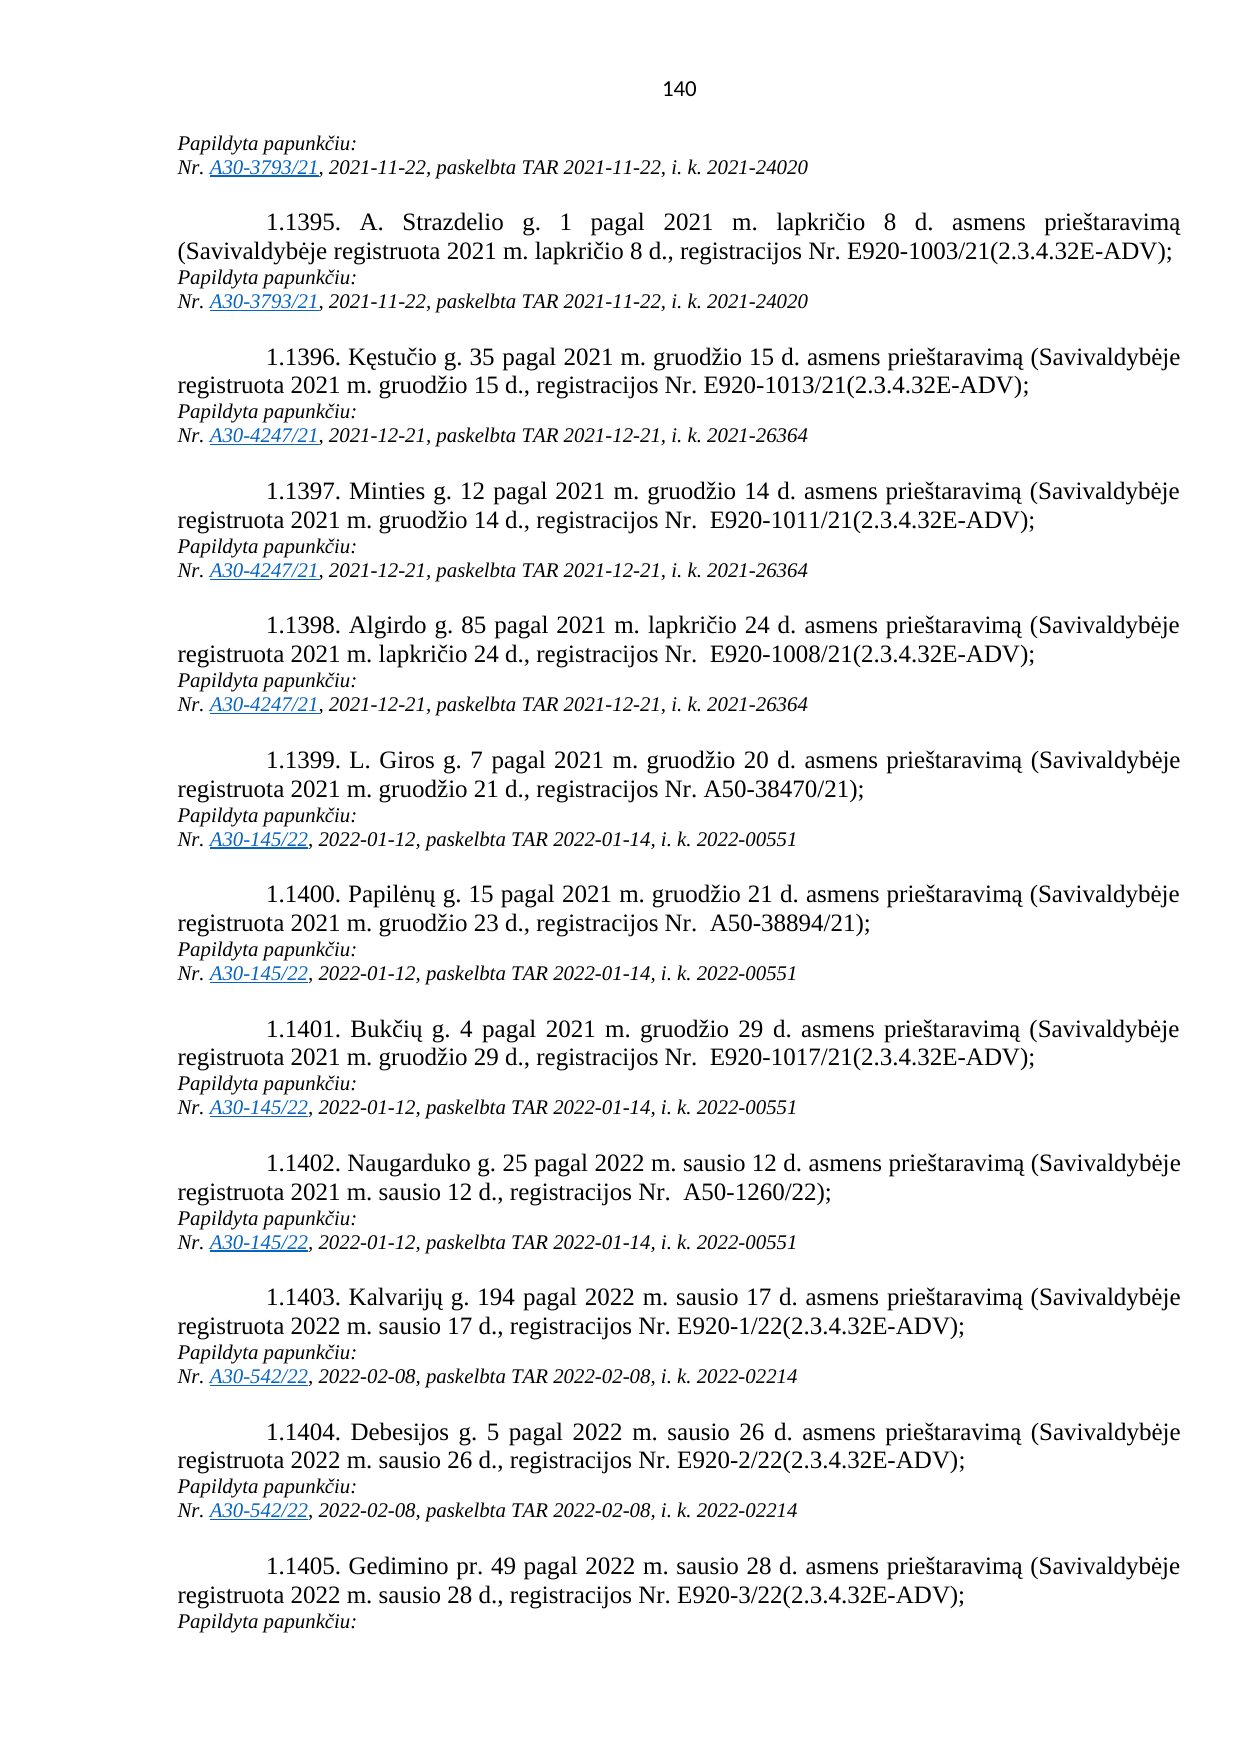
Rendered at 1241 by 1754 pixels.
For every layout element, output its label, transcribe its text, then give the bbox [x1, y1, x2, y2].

text Nr. A30-3793/21, 2021-11-22, paskelbta TAR 2021-11-22, i. k. 2021-24020 [177, 155, 1181, 179]
text 1.1398. Algirdo g. 85 pagal 2021 m. lapkričio 24 d. asmens prieštaravimą (Savivaldybėje registruota 2021 m. lapkričio 24 d., registracijos Nr. E920-1008/21(2.3.4.32E-ADV); [177, 611, 1181, 668]
text 1.1404. Debesijos g. 5 pagal 2022 m. sausio 26 d. asmens prieštaravimą (Savivaldybėje registruota 2022 m. sausio 26 d., registracijos Nr. E920-2/22(2.3.4.32E-ADV); [177, 1417, 1181, 1474]
text Papildyta papunkčiu: [177, 802, 1181, 827]
text Papildyta papunkčiu: [177, 1206, 1181, 1230]
text Papildyta papunkčiu: [177, 534, 1181, 558]
text Nr. A30-542/22, 2022-02-08, paskelbta TAR 2022-02-08, i. k. 2022-02214 [177, 1498, 1181, 1522]
text Papildyta papunkčiu: [177, 265, 1181, 289]
text 1.1405. Gedimino pr. 49 pagal 2022 m. sausio 28 d. asmens prieštaravimą (Savivaldybėje registruota 2022 m. sausio 28 d., registracijos Nr. E920-3/22(2.3.4.32E-ADV); [177, 1551, 1181, 1609]
text 1.1401. Bukčių g. 4 pagal 2021 m. gruodžio 29 d. asmens prieštaravimą (Savivaldybėje registruota 2021 m. gruodžio 29 d., registracijos Nr. E920-1017/21(2.3.4.32E-ADV); [177, 1014, 1181, 1071]
text Papildyta papunkčiu: [177, 1071, 1181, 1095]
text Nr. A30-542/22, 2022-02-08, paskelbta TAR 2022-02-08, i. k. 2022-02214 [177, 1364, 1181, 1388]
text Papildyta papunkčiu: [177, 937, 1181, 961]
text Nr. A30-4247/21, 2021-12-21, paskelbta TAR 2021-12-21, i. k. 2021-26364 [177, 692, 1181, 716]
text Nr. A30-3793/21, 2021-11-22, paskelbta TAR 2021-11-22, i. k. 2021-24020 [177, 289, 1181, 313]
text Papildyta papunkčiu: [177, 668, 1181, 692]
text Nr. A30-145/22, 2022-01-12, paskelbta TAR 2022-01-14, i. k. 2022-00551 [177, 1095, 1181, 1119]
text Papildyta papunkčiu: [177, 1474, 1181, 1498]
text Papildyta papunkčiu: [177, 1340, 1181, 1364]
text Papildyta papunkčiu: [177, 399, 1181, 423]
text 1.1397. Minties g. 12 pagal 2021 m. gruodžio 14 d. asmens prieštaravimą (Savivaldybėje registruota 2021 m. gruodžio 14 d., registracijos Nr. E920-1011/21(2.3.4.32E-ADV); [177, 476, 1181, 534]
text Nr. A30-145/22, 2022-01-12, paskelbta TAR 2022-01-14, i. k. 2022-00551 [177, 961, 1181, 985]
text 1.1400. Papilėnų g. 15 pagal 2021 m. gruodžio 21 d. asmens prieštaravimą (Savivaldybėje registruota 2021 m. gruodžio 23 d., registracijos Nr. A50-38894/21); [177, 879, 1181, 937]
text Nr. A30-145/22, 2022-01-12, paskelbta TAR 2022-01-14, i. k. 2022-00551 [177, 1230, 1181, 1254]
text 1.1399. L. Giros g. 7 pagal 2021 m. gruodžio 20 d. asmens prieštaravimą (Savivaldybėje registruota 2021 m. gruodžio 21 d., registracijos Nr. A50-38470/21); [177, 745, 1181, 802]
text 1.1395. A. Strazdelio g. 1 pagal 2021 m. lapkričio 8 d. asmens prieštaravimą (Savivaldybėje registruota 2021 m. lapkričio 8 d., registracijos Nr. E920-1003/21(2.3.4.32E-ADV); [177, 207, 1181, 265]
text Nr. A30-4247/21, 2021-12-21, paskelbta TAR 2021-12-21, i. k. 2021-26364 [177, 558, 1181, 582]
text Nr. A30-145/22, 2022-01-12, paskelbta TAR 2022-01-14, i. k. 2022-00551 [177, 827, 1181, 851]
text Papildyta papunkčiu: [177, 131, 1181, 155]
text 1.1403. Kalvarijų g. 194 pagal 2022 m. sausio 17 d. asmens prieštaravimą (Savivaldybėje registruota 2022 m. sausio 17 d., registracijos Nr. E920-1/22(2.3.4.32E-ADV); [177, 1282, 1181, 1340]
text 1.1396. Kęstučio g. 35 pagal 2021 m. gruodžio 15 d. asmens prieštaravimą (Savivaldybėje registruota 2021 m. gruodžio 15 d., registracijos Nr. E920-1013/21(2.3.4.32E-ADV); [177, 342, 1181, 399]
text Nr. A30-4247/21, 2021-12-21, paskelbta TAR 2021-12-21, i. k. 2021-26364 [177, 423, 1181, 447]
text 1.1402. Naugarduko g. 25 pagal 2022 m. sausio 12 d. asmens prieštaravimą (Savivaldybėje registruota 2021 m. sausio 12 d., registracijos Nr. A50-1260/22); [177, 1148, 1181, 1206]
text Papildyta papunkčiu: [177, 1609, 1181, 1633]
